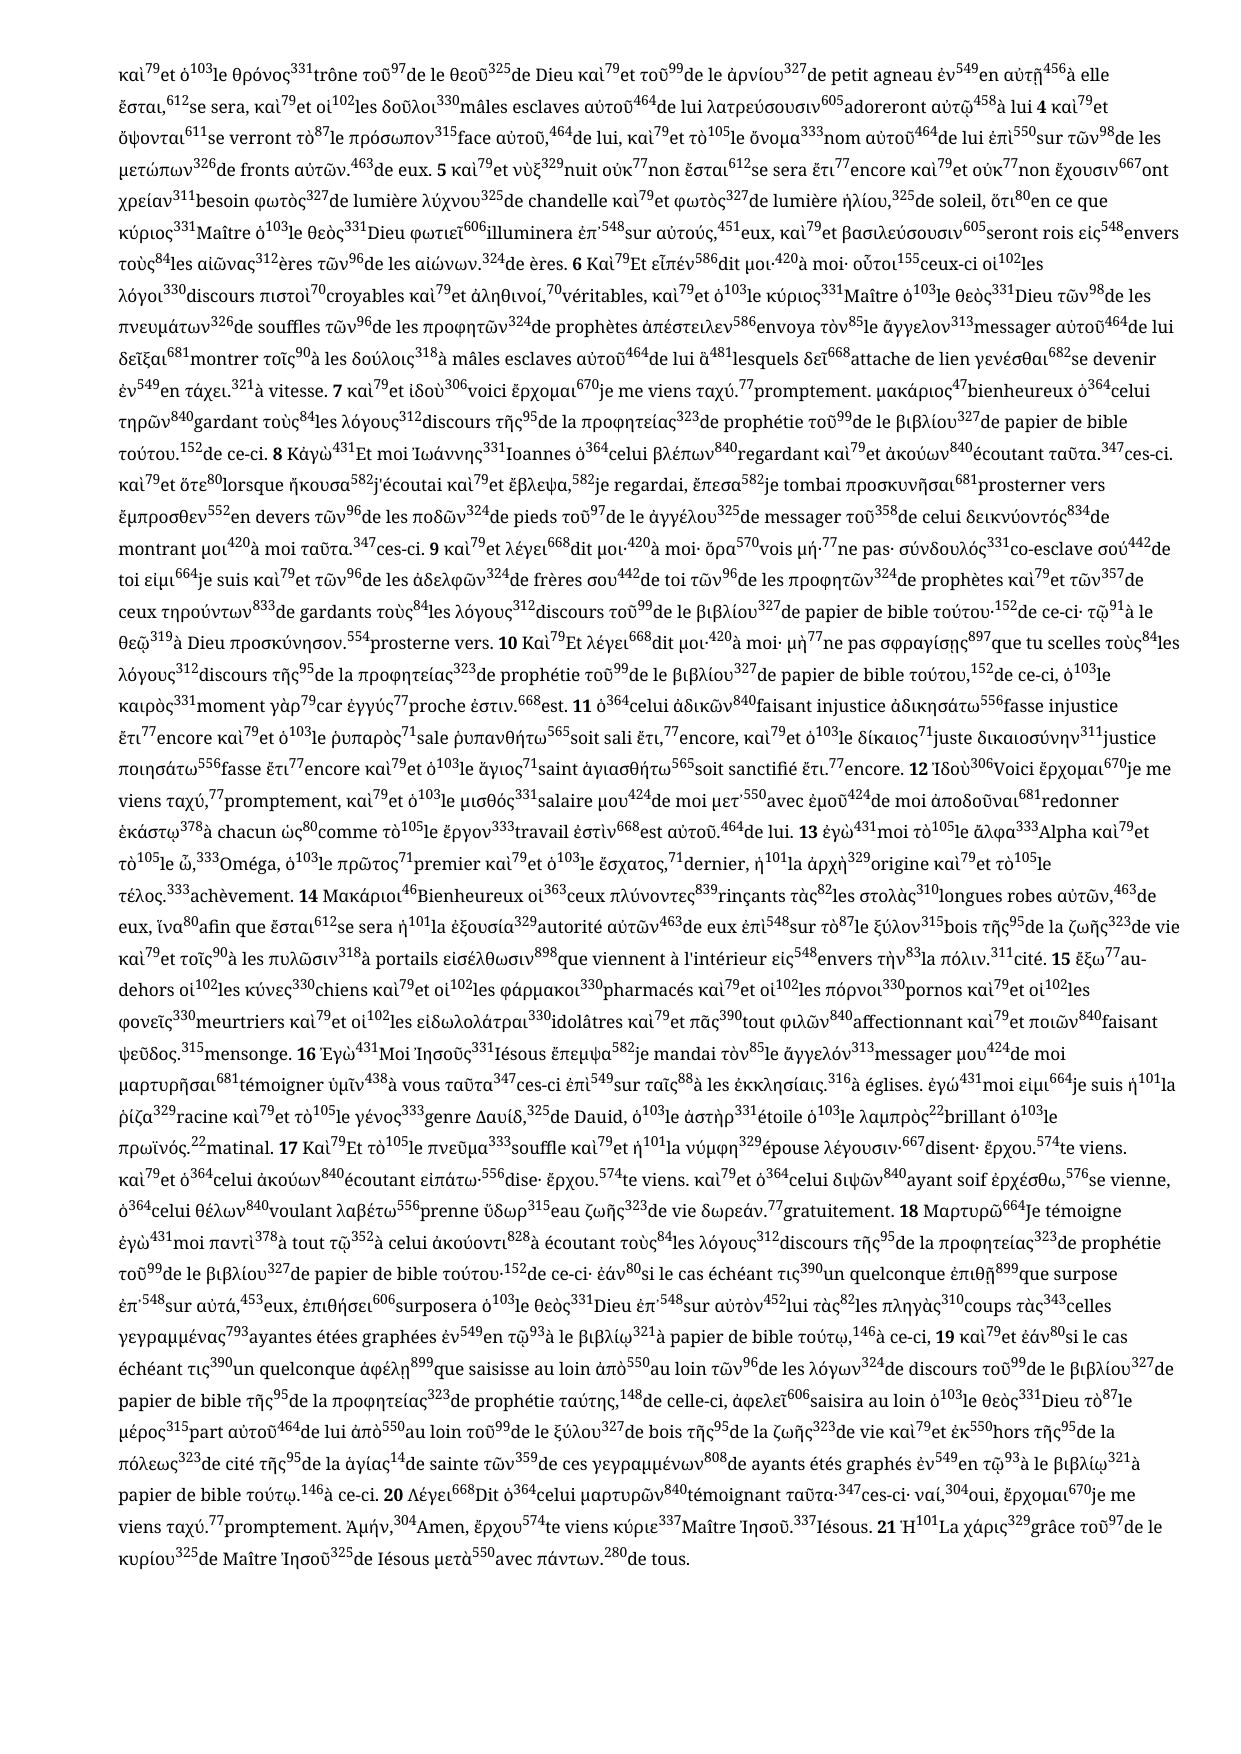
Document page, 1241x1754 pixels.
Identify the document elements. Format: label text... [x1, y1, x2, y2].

text 1 Καὶ79Et ἔδειξέν586montra μοι420à moi ποταμὸν313fleuve ὕδατος327de eau ζωῆς323de vie λαμπρὸν53brillant ὡς80comme κρύσταλλον,313cristal, ἐκπορευόμενον849se allant au dehors ἐκ550hors τοῦ97de le θρόνου325de trône τοῦ97de le θεοῦ325de Dieu καὶ79et τοῦ99de le ἀρνίου.327de petit agneau. 2 ἐν549en μέσῳ61à au milieu τῆς95de la πλατείας323de place αὐτῆς462de elle καὶ79et τοῦ97de le ποταμοῦ325de fleuve ἐντεῦθεν77d'ici καὶ79et ἐκεῖθεν77de là ξύλον333bois ζωῆς323de vie ποιοῦν842faisant καρποὺς312fruits δώδεκα,178douze, κατὰ548selon μῆνα313mois ἕκαστον269chacun ἀποδιδούς824redonnant τοὺς84les καρποὺς312fruits αὐτοῦ,466de lui, καὶ79et τὰ104les φύλλα332feuilles τοῦ99de le ξύλου327de bois εἰς548envers θεραπείαν311thérapie τῶν98de les ἐθνῶν.326de ethnies. 3 καὶ79et πᾶν289tout κατάθεμα333anathème de haut en bas οὐκ77non ἔσται612se sera ἔτι.77encore. καὶ79et ὁ103le θρόνος331trône τοῦ97de le θεοῦ325de Dieu καὶ79et τοῦ99de le ἀρνίου327de petit agneau ἐν549en αὐτῇ456à elle ἔσται,612se sera, καὶ79et οἱ102les δοῦλοι330mâles esclaves αὐτοῦ464de lui λατρεύσουσιν605adoreront αὐτῷ458à lui 4 καὶ79et ὄψονται611se verront τὸ87le πρόσωπον315face αὐτοῦ,464de lui, καὶ79et τὸ105le ὄνομα333nom αὐτοῦ464de lui ἐπὶ550sur τῶν98de les μετώπων326de fronts αὐτῶν.463de eux. 5 καὶ79et νὺξ329nuit οὐκ77non ἔσται612se sera ἔτι77encore καὶ79et οὐκ77non ἔχουσιν667ont χρείαν311besoin φωτὸς327de lumière λύχνου325de chandelle καὶ79et φωτὸς327de lumière ἡλίου,325de soleil, ὅτι80en ce que κύριος331Maître ὁ103le θεὸς331Dieu φωτιεῖ606illuminera ἐπ᾽548sur αὐτούς,451eux, καὶ79et βασιλεύσουσιν605seront rois εἰς548envers τοὺς84les αἰῶνας312ères τῶν96de les αἰώνων.324de ères. 6 Καὶ79Et εἶπέν586dit μοι·420à moi· οὗτοι155ceux-ci οἱ102les λόγοι330discours πιστοὶ70croyables καὶ79et ἀληθινοί,70véritables, καὶ79et ὁ103le κύριος331Maître ὁ103le θεὸς331Dieu τῶν98de les πνευμάτων326de souffles τῶν96de les προφητῶν324de prophètes ἀπέστειλεν586envoya τὸν85le ἄγγελον313messager αὐτοῦ464de lui δεῖξαι681montrer τοῖς90à les δούλοις318à mâles esclaves αὐτοῦ464de lui ἃ481lesquels δεῖ668attache de lien γενέσθαι682se devenir ἐν549en τάχει.321à vitesse. 7 καὶ79et ἰδοὺ306voici ἔρχομαι670je me viens ταχύ.77promptement. μακάριος47bienheureux ὁ364celui τηρῶν840gardant τοὺς84les λόγους312discours τῆς95de la προφητείας323de prophétie τοῦ99de le βιβλίου327de papier de bible τούτου.152de ce-ci. 8 Κἀγὼ431Et moi Ἰωάννης331Ioannes ὁ364celui βλέπων840regardant καὶ79et ἀκούων840écoutant ταῦτα.347ces-ci. καὶ79et ὅτε80lorsque ἤκουσα582j'écoutai καὶ79et ἔβλεψα,582je regardai, ἔπεσα582je tombai προσκυνῆσαι681prosterner vers ἔμπροσθεν552en devers τῶν96de les ποδῶν324de pieds τοῦ97de le ἀγγέλου325de messager τοῦ358de celui δεικνύοντός834de montrant μοι420à moi ταῦτα.347ces-ci. 9 καὶ79et λέγει668dit μοι·420à moi· ὅρα570vois μή·77ne pas· σύνδουλός331co-esclave σού442de toi εἰμι664je suis καὶ79et τῶν96de les ἀδελφῶν324de frères σου442de toi τῶν96de les προφητῶν324de prophètes καὶ79et τῶν357de ceux τηρούντων833de gardants τοὺς84les λόγους312discours τοῦ99de le βιβλίου327de papier de bible τούτου·152de ce-ci· τῷ91à le θεῷ319à Dieu προσκύνησον.554prosterne vers. 10 Καὶ79Et λέγει668dit μοι·420à moi· μὴ77ne pas σφραγίσῃς897que tu scelles τοὺς84les λόγους312discours τῆς95de la προφητείας323de prophétie τοῦ99de le βιβλίου327de papier de bible τούτου,152de ce-ci, ὁ103le καιρὸς331moment γὰρ79car ἐγγύς77proche ἐστιν.668est. 11 ὁ364celui ἀδικῶν840faisant injustice ἀδικησάτω556fasse injustice ἔτι77encore καὶ79et ὁ103le ῥυπαρὸς71sale ῥυπανθήτω565soit sali ἔτι,77encore, καὶ79et ὁ103le δίκαιος71juste δικαιοσύνην311justice ποιησάτω556fasse ἔτι77encore καὶ79et ὁ103le ἅγιος71saint ἁγιασθήτω565soit sanctifié ἔτι.77encore. 12 Ἰδοὺ306Voici ἔρχομαι670je me viens ταχύ,77promptement, καὶ79et ὁ103le μισθός331salaire μου424de moi μετ᾽550avec ἐμοῦ424de moi ἀποδοῦναι681redonner ἑκάστῳ378à chacun ὡς80comme τὸ105le ἔργον333travail ἐστὶν668est αὐτοῦ.464de lui. 13 ἐγὼ431moi τὸ105le ἄλφα333Alpha καὶ79et τὸ105le ὦ,333Oméga, ὁ103le πρῶτος71premier καὶ79et ὁ103le ἔσχατος,71dernier, ἡ101la ἀρχὴ329origine καὶ79et τὸ105le τέλος.333achèvement. 14 Μακάριοι46Bienheureux οἱ363ceux πλύνοντες839rinçants τὰς82les στολὰς310longues robes αὐτῶν,463de eux, ἵνα80afin que ἔσται612se sera ἡ101la ἐξουσία329autorité αὐτῶν463de eux ἐπὶ548sur τὸ87le ξύλον315bois τῆς95de la ζωῆς323de vie καὶ79et τοῖς90à les πυλῶσιν318à portails εἰσέλθωσιν898que viennent à l'intérieur εἰς548envers τὴν83la πόλιν.311cité. 15 ἔξω77au-dehors οἱ102les κύνες330chiens καὶ79et οἱ102les φάρμακοι330pharmacés καὶ79et οἱ102les πόρνοι330pornos καὶ79et οἱ102les φονεῖς330meurtriers καὶ79et οἱ102les εἰδωλολάτραι330idolâtres καὶ79et πᾶς390tout φιλῶν840affectionnant καὶ79et ποιῶν840faisant ψεῦδος.315mensonge. 16 Ἐγὼ431Moi Ἰησοῦς331Iésous ἔπεμψα582je mandai τὸν85le ἄγγελόν313messager μου424de moi μαρτυρῆσαι681témoigner ὑμῖν438à vous ταῦτα347ces-ci ἐπὶ549sur ταῖς88à les ἐκκλησίαις.316à églises. ἐγώ431moi εἰμι664je suis ἡ101la ῥίζα329racine καὶ79et τὸ105le γένος333genre Δαυίδ,325de Dauid, ὁ103le ἀστὴρ331étoile ὁ103le λαμπρὸς22brillant ὁ103le πρωϊνός.22matinal. 17 Καὶ79Et τὸ105le πνεῦμα333souffle καὶ79et ἡ101la νύμφη329épouse λέγουσιν·667disent· ἔρχου.574te viens. καὶ79et ὁ364celui ἀκούων840écoutant εἰπάτω·556dise· ἔρχου.574te viens. καὶ79et ὁ364celui διψῶν840ayant soif ἐρχέσθω,576se vienne, ὁ364celui θέλων840voulant λαβέτω556prenne ὕδωρ315eau ζωῆς323de vie δωρεάν.77gratuitement. 18 Μαρτυρῶ664Je témoigne ἐγὼ431moi παντὶ378à tout τῷ352à celui ἀκούοντι828à écoutant τοὺς84les λόγους312discours τῆς95de la προφητείας323de prophétie τοῦ99de le βιβλίου327de papier de bible τούτου·152de ce-ci· ἐάν80si le cas échéant τις390un quelconque ἐπιθῇ899que surpose ἐπ᾽548sur αὐτά,453eux, ἐπιθήσει606surposera ὁ103le θεὸς331Dieu ἐπ᾽548sur αὐτὸν452lui τὰς82les πληγὰς310coups τὰς343celles γεγραμμένας793ayantes étées graphées ἐν549en τῷ93à le βιβλίῳ321à papier de bible τούτῳ,146à ce-ci, 19 καὶ79et ἐάν80si le cas échéant τις390un quelconque ἀφέλῃ899que saisisse au loin ἀπὸ550au loin τῶν96de les λόγων324de discours τοῦ99de le βιβλίου327de papier de bible τῆς95de la προφητείας323de prophétie ταύτης,148de celle-ci, ἀφελεῖ606saisira au loin ὁ103le θεὸς331Dieu τὸ87le μέρος315part αὐτοῦ464de lui ἀπὸ550au loin τοῦ99de le ξύλου327de bois τῆς95de la ζωῆς323de vie καὶ79et ἐκ550hors τῆς95de la πόλεως323de cité τῆς95de la ἁγίας14de sainte τῶν359de ces γεγραμμένων808de ayants étés graphés ἐν549en τῷ93à le βιβλίῳ321à papier de bible τούτῳ.146à ce-ci. 20 Λέγει668Dit ὁ364celui μαρτυρῶν840témoignant ταῦτα·347ces-ci· ναί,304oui, ἔρχομαι670je me viens ταχύ.77promptement. Ἀμήν,304Amen, ἔρχου574te viens κύριε337Maître Ἰησοῦ.337Iésous. 21 Ἡ101La χάρις329grâce τοῦ97de le κυρίου325de Maître Ἰησοῦ325de Iésous μετὰ550avec πάντων.280de tous. [118, 59, 1181, 1677]
